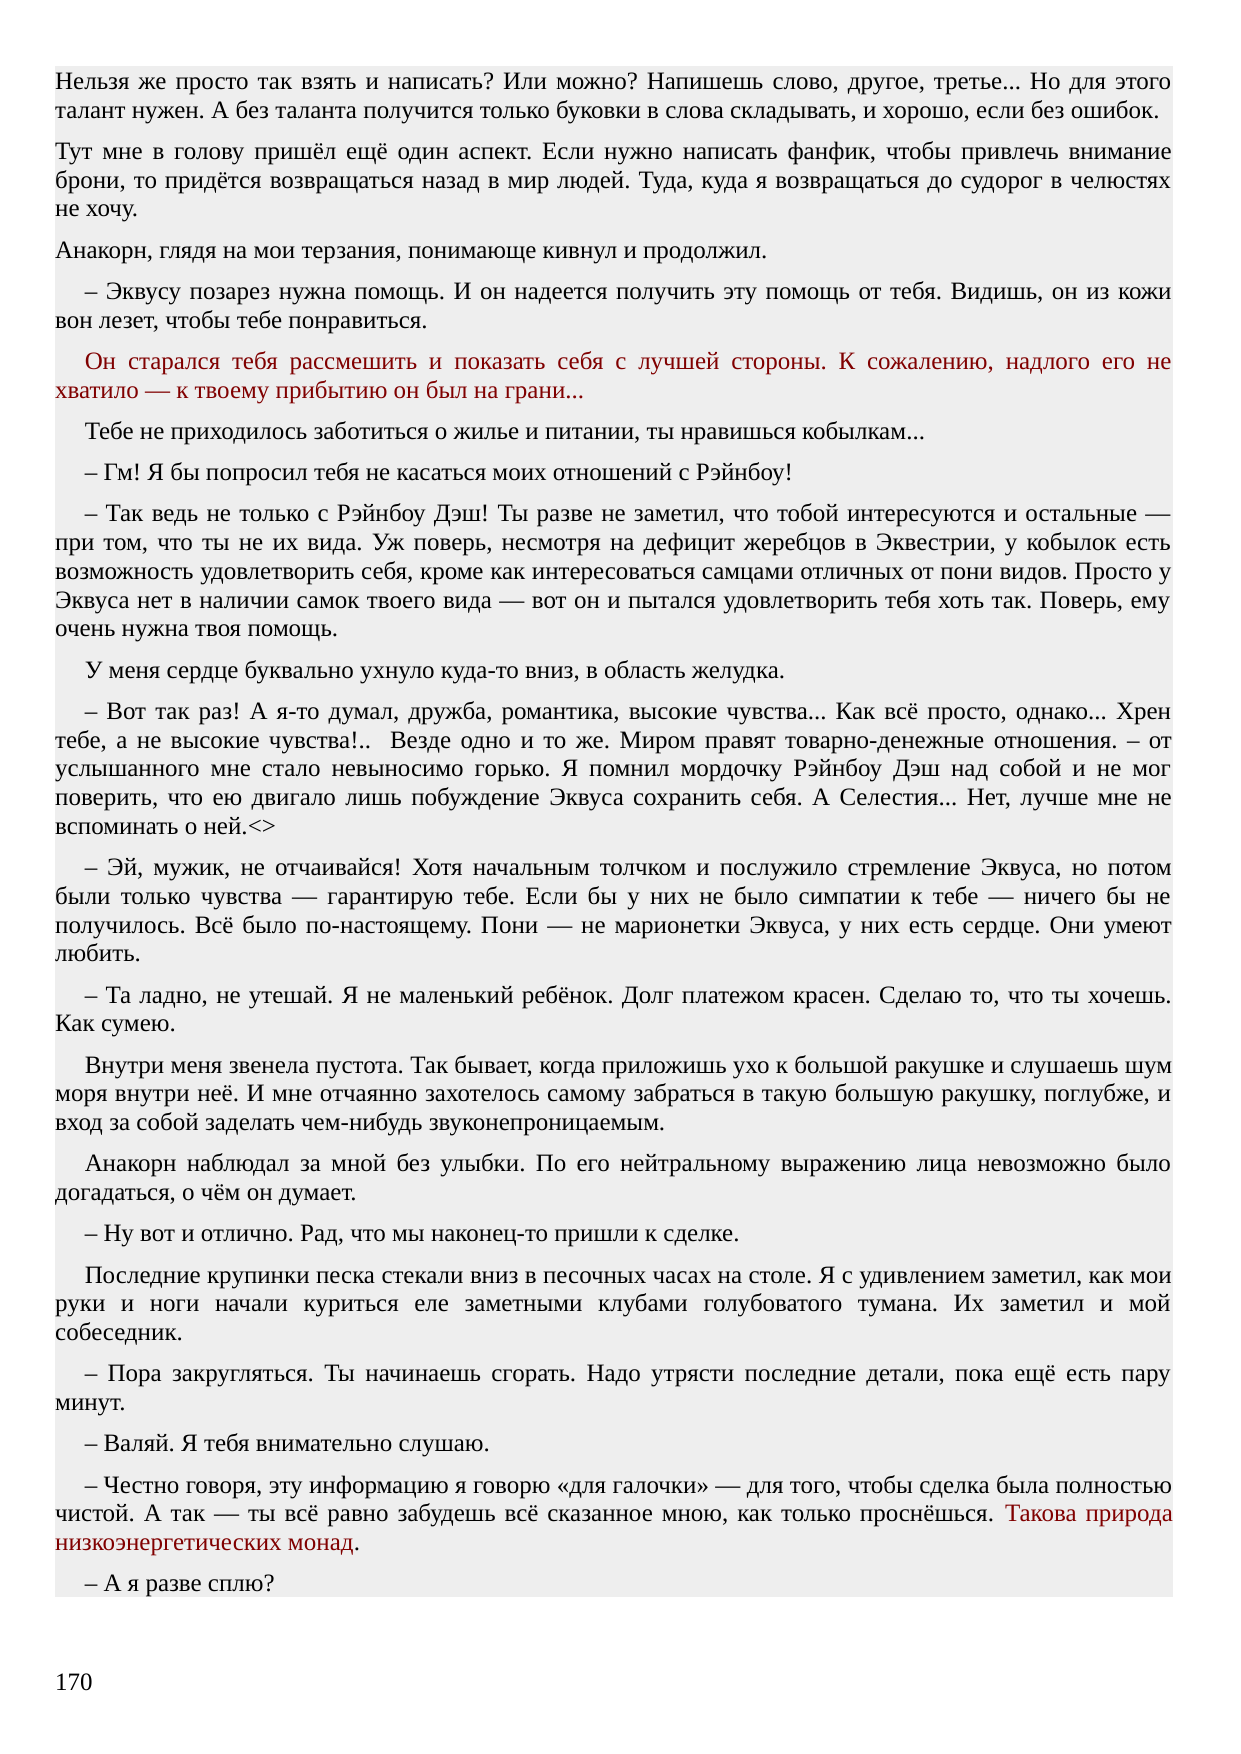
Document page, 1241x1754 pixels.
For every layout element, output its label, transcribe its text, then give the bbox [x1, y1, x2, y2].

text – Вот так раз! А я-то думал, дружба, романтика, высокие чувства... Как всё просто, однако... Хрен тебе, а не высокие чувства!.. Везде одно и то же. Миром правят товарно-денежные отношения. – от услышанного мне стало невыносимо горько. Я помнил мордочку Рэйнбоу Дэш над собой и не мог поверить, что ею двигало лишь побуждение Эквуса сохранить себя. А Селестия... Нет, лучше мне не вспоминать о ней.<> [55, 696, 1173, 840]
text – Валяй. Я тебя внимательно слушаю. [55, 1428, 1173, 1457]
text – Ну вот и отлично. Рад, что мы наконец-то пришли к сделке. [55, 1218, 1173, 1247]
text Последние крупинки песка стекали вниз в песочных часах на столе. Я с удивлением заметил, как мои руки и ноги начали куриться еле заметными клубами голубоватого тумана. Их заметил и мой собеседник. [55, 1260, 1173, 1346]
text – Пора закругляться. Ты начинаешь сгорать. Надо утрясти последние детали, пока ещё есть пару минут. [55, 1358, 1173, 1416]
text Анакорн наблюдал за мной без улыбки. По его нейтральному выражению лица невозможно было догадаться, о чём он думает. [55, 1148, 1173, 1206]
text – Эквусу позарез нужна помощь. И он надеется получить эту помощь от тебя. Видишь, он из кожи вон лезет, чтобы тебе понравиться. [55, 276, 1173, 333]
text Он старался тебя рассмешить и показать себя с лучшей стороны. К сожалению, надлого его не хватило — к твоему прибытию он был на грани... [55, 346, 1173, 403]
text – А я разве сплю? [55, 1568, 1173, 1597]
text – Та ладно, не утешай. Я не маленький ребёнок. Долг платежом красен. Сделаю то, что ты хочешь. Как сумею. [55, 980, 1173, 1037]
text Тут мне в голову пришёл ещё один аспект. Если нужно написать фанфик, чтобы привлечь внимание брони, то придётся возвращаться назад в мир людей. Туда, куда я возвращаться до судорог в челюстях не хочу. [55, 136, 1173, 222]
text – Эй, мужик, не отчаивайся! Хотя начальным толчком и послужило стремление Эквуса, но потом были только чувства — гарантирую тебе. Если бы у них не было симпатии к тебе — ничего бы не получилось. Всё было по-настоящему. Пони — не марионетки Эквуса, у них есть сердце. Они умеют любить. [55, 852, 1173, 967]
text Внутри меня звенела пустота. Так бывает, когда приложишь ухо к большой ракушке и слушаешь шум моря внутри неё. И мне отчаянно захотелось самому забраться в такую большую ракушку, поглубже, и вход за собой заделать чем-нибудь звуконепроницаемым. [55, 1050, 1173, 1136]
text Нельзя же просто так взять и написать? Или можно? Напишешь слово, другое, третье... Но для этого талант нужен. А без таланта получится только буковки в слова складывать, и хорошо, если без ошибок. [55, 66, 1173, 123]
text – Так ведь не только с Рэйнбоу Дэш! Ты разве не заметил, что тобой интересуются и остальные — при том, что ты не их вида. Уж поверь, несмотря на дефицит жеребцов в Эквестрии, у кобылок есть возможность удовлетворить себя, кроме как интересоваться самцами отличных от пони видов. Просто у Эквуса нет в наличии самок твоего вида — вот он и пытался удовлетворить тебя хоть так. Поверь, ему очень нужна твоя помощь. [55, 498, 1173, 642]
text У меня сердце буквально ухнуло куда-то вниз, в область желудка. [55, 655, 1173, 683]
text – Гм! Я бы попросил тебя не касаться моих отношений с Рэйнбоу! [55, 457, 1173, 486]
text – Честно говоря, эту информацию я говорю «для галочки» — для того, чтобы сделка была полностью чистой. А так — ты всё равно забудешь всё сказанное мною, как только проснёшься. Такова природа низкоэнергетических монад. [55, 1470, 1173, 1556]
text Анакорн, глядя на мои терзания, понимающе кивнул и продолжил. [55, 235, 1173, 263]
text Тебе не приходилось заботиться о жилье и питании, ты нравишься кобылкам... [55, 416, 1173, 445]
